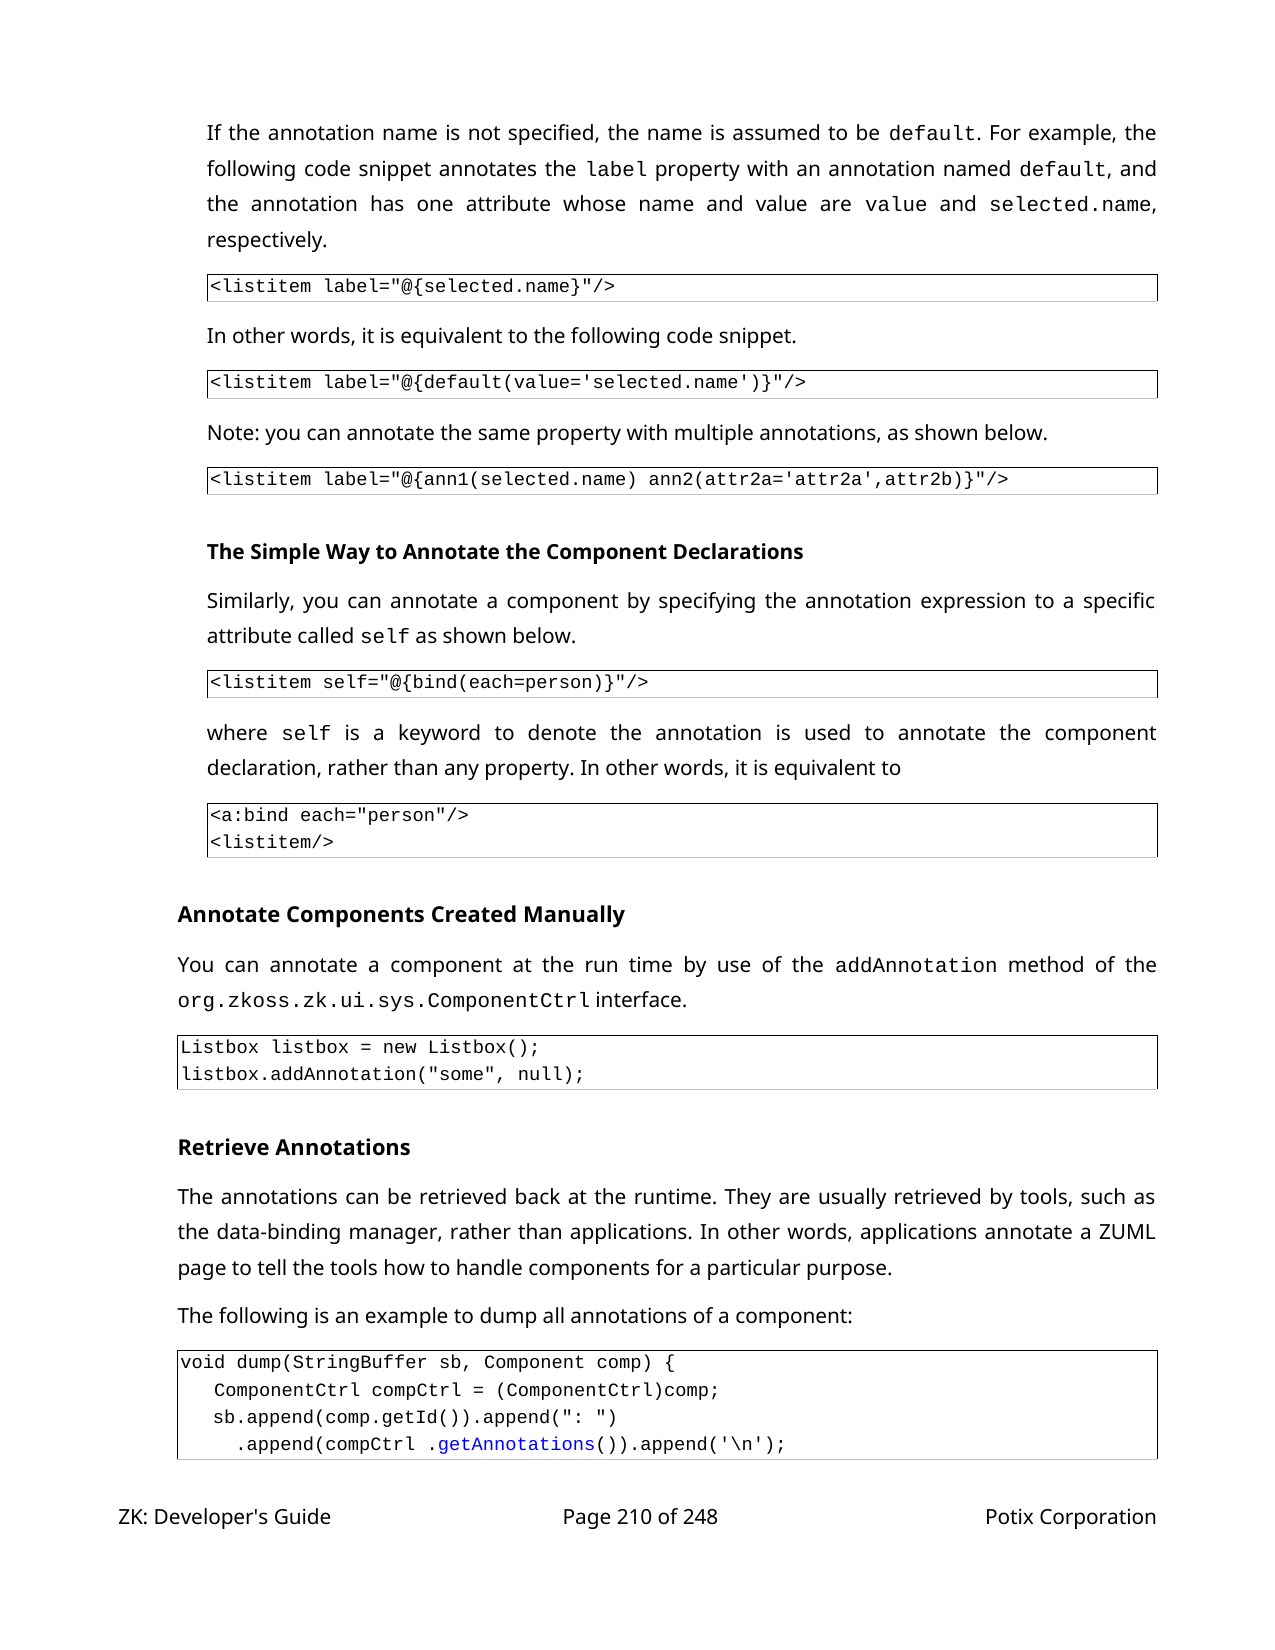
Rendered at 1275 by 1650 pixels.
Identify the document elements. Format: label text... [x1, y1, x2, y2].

text Listbox listbox = new Listbox(); [178, 1036, 1157, 1059]
text .append(compCtrl .getAnnotations()).append('\n'); [178, 1432, 1157, 1459]
text sb.append(comp.getId()).append(": ") [178, 1405, 1157, 1429]
text In other words, it is equivalent to the following code snippet. [207, 321, 1157, 350]
subtitle Retrieve Annotations [177, 1132, 1157, 1162]
text You can annotate a component at the run time by use of the addAnnotation method of the org.zkoss.zk.ui.sys.ComponentCtrl interface. [177, 950, 1157, 1014]
text Similarly, you can annotate a component by specifying the annotation expression to a specific attribute called self as shown below. [207, 586, 1157, 649]
text <listitem label="@{selected.name}"/> [208, 275, 1157, 301]
text void dump(StringBuffer sb, Component comp) { [178, 1351, 1157, 1375]
text The following is an example to dump all annotations of a component: [177, 1302, 1157, 1330]
subtitle Annotate Components Created Manually [177, 899, 1157, 929]
text <listitem label="@{default(value='selected.name')}"/> [208, 371, 1157, 398]
text If the annotation name is not specified, the name is assumed to be default. For example, the following code snippet annotates the label property with an annotation named default, and the annotation has one attribute whose name and value are value and selected.name, respectively. [207, 118, 1157, 253]
text where self is a keyword to denote the annotation is used to annotate the component declaration, rather than any property. In other words, it is equivalent to [207, 718, 1157, 782]
text Note: you can annotate the same property with multiple annotations, as shown below. [207, 418, 1157, 446]
text The annotations can be retrieved back at the runtime. They are usually retrieved by tools, such as the data-binding manager, rather than applications. In other words, applications annotate a ZUML page to tell the tools how to handle components for a particular purpose. [177, 1182, 1157, 1281]
text <listitem self="@{bind(each=person)}"/> [208, 671, 1157, 697]
text <a:bind each="person"/> [208, 804, 1157, 827]
text ComponentCtrl compCtrl = (ComponentCtrl)comp; [178, 1378, 1157, 1402]
text listbox.addAnnotation("some", null); [178, 1062, 1157, 1089]
text <listitem/> [208, 829, 1157, 857]
text <listitem label="@{ann1(selected.name) ann2(attr2a='attr2a',attr2b)}"/> [208, 468, 1157, 494]
subtitle The Simple Way to Annotate the Component Declarations [207, 537, 1157, 565]
